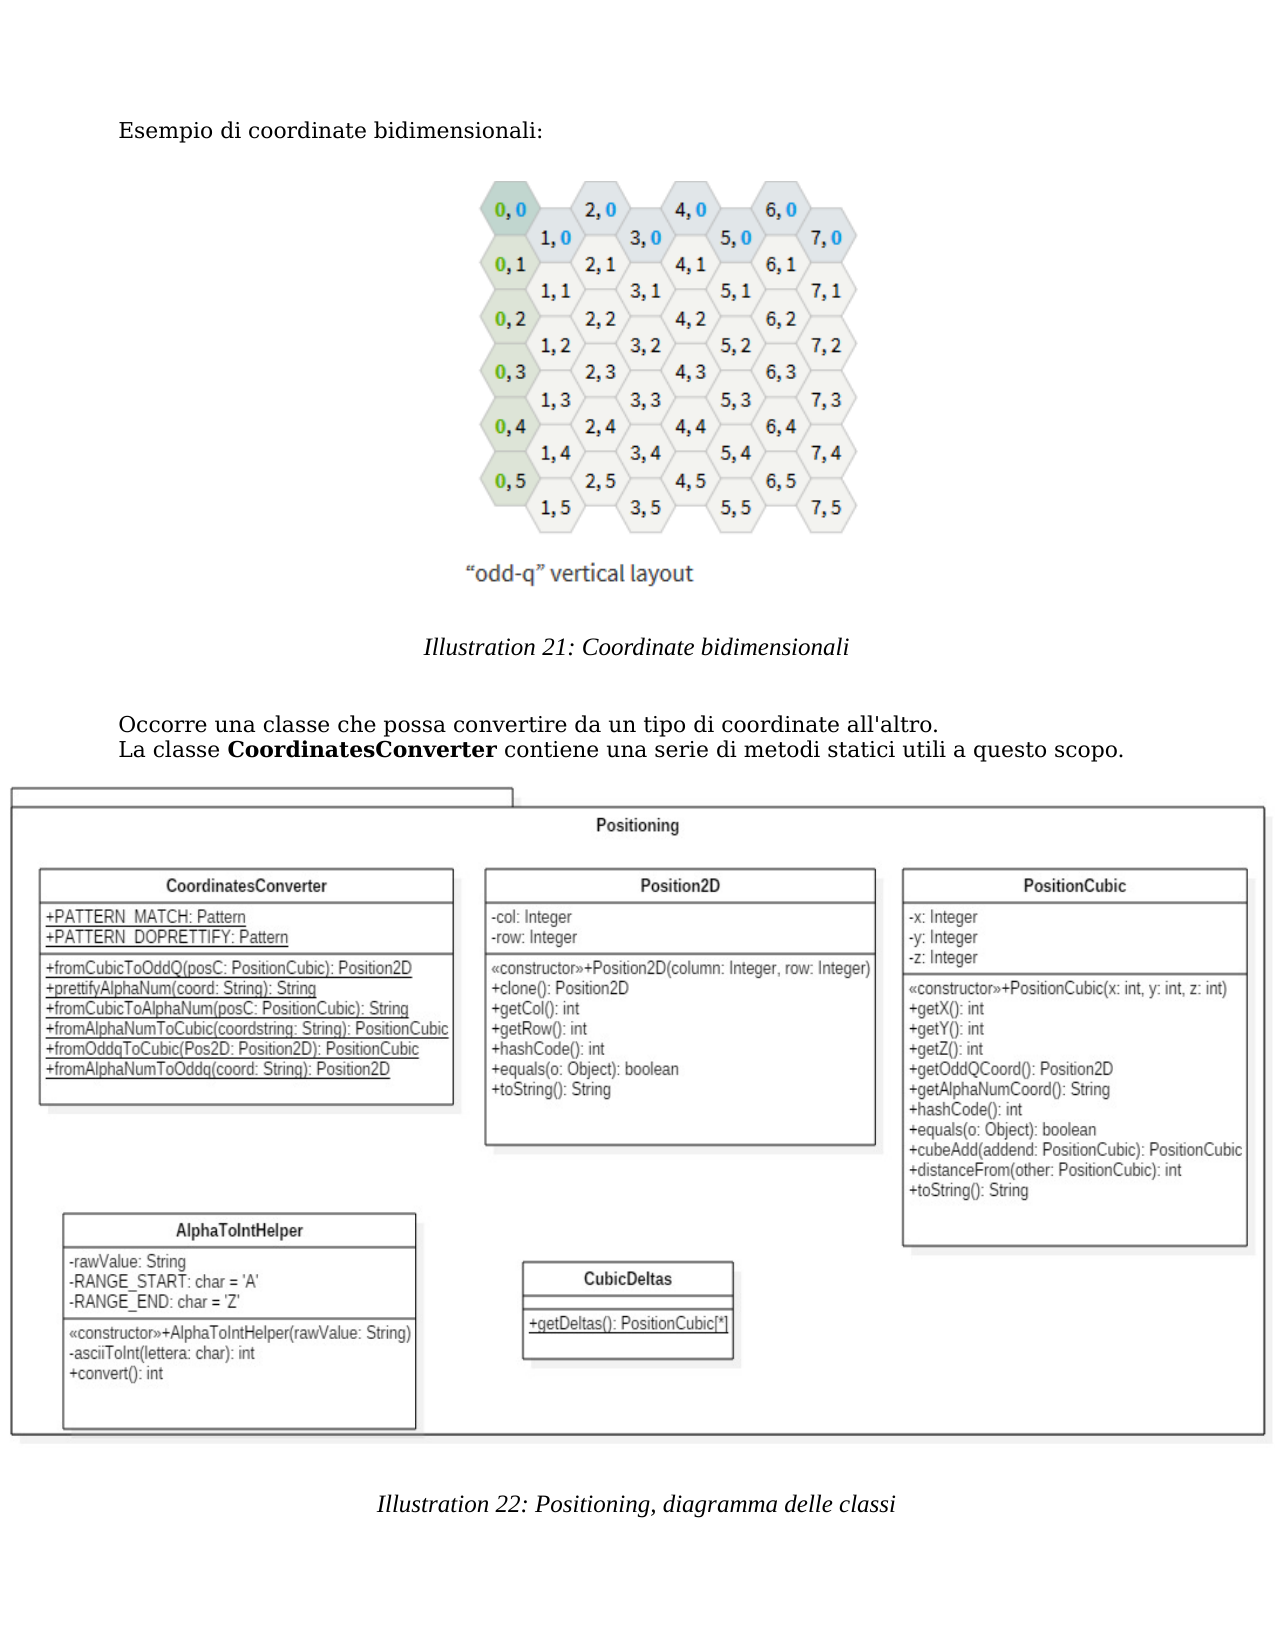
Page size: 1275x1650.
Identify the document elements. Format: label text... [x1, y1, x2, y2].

text Occorre una classe che possa convertire da un tipo di coordinate all'altro. [118, 712, 1157, 737]
text La classe CoordinatesConverter contiene una serie di metodi statici utili a questo scopo. [118, 737, 1157, 763]
picture [0, 775, 1275, 1448]
text Esempio di coordinate bidimensionali: [118, 118, 1157, 144]
text Illustration 22: Positioning, diagramma delle classi [49, 1489, 1226, 1518]
picture [395, 181, 861, 591]
text Illustration 21: Coordinate bidimensionali [395, 632, 880, 661]
